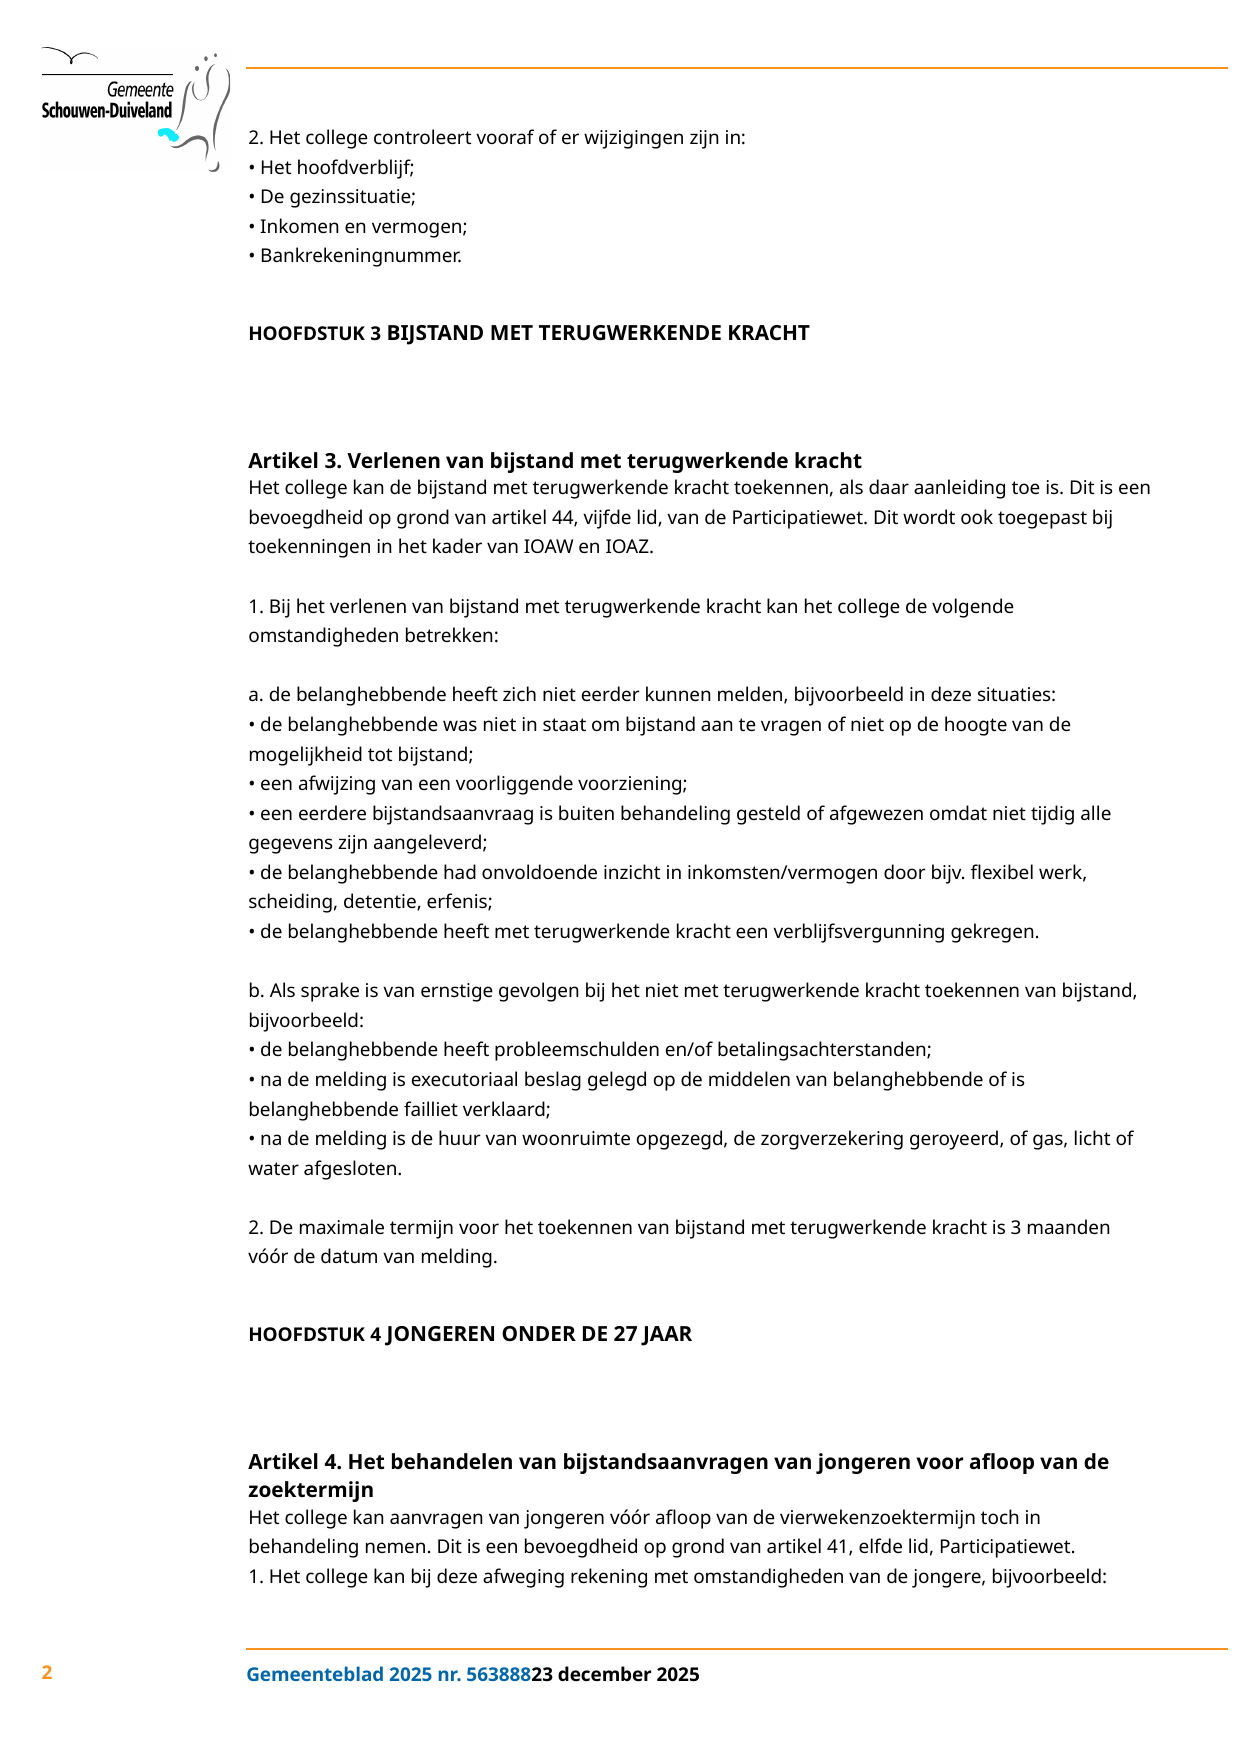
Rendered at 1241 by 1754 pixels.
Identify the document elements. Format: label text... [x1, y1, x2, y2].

text b. Als sprake is van ernstige gevolgen bij het niet met terugwerkende kracht toekennen van bijstand, bijvoorbeeld: [248, 977, 1152, 1033]
text • na de melding is executoriaal beslag gelegd op de middelen van belanghebbende of is belanghebbende failliet verklaard; [248, 1066, 1152, 1121]
text • een eerdere bijstandsaanvraag is buiten behandeling gesteld of afgewezen omdat niet tijdig alle gegevens zijn aangeleverd; [248, 800, 1152, 855]
text 1. Het college kan bij deze afweging rekening met omstandigheden van de jongere, bijvoorbeeld: [248, 1563, 1152, 1589]
text 1. Bij het verlenen van bijstand met terugwerkende kracht kan het college de volgende omstandigheden betrekken: [248, 593, 1152, 648]
text HOOFDSTUK 3 BIJSTAND MET TERUGWERKENDE KRACHT [248, 318, 1152, 346]
text • Het hoofdverblijf; [248, 154, 1152, 180]
text • de belanghebbende heeft probleemschulden en/of betalingsachterstanden; [248, 1037, 1152, 1062]
picture [41, 47, 231, 172]
text • een afwijzing van een voorliggende voorziening; [248, 770, 1152, 796]
text • de belanghebbende heeft met terugwerkende kracht een verblijfsvergunning gekregen. [248, 918, 1152, 944]
text • Bankrekeningnummer. [248, 243, 1152, 268]
text Het college kan aanvragen van jongeren vóór afloop van de vierwekenzoektermijn toch in behandeling nemen. Dit is een bevoegdheid op grond van artikel 41, elfde lid, Participatiewet. [248, 1504, 1152, 1559]
text • de belanghebbende was niet in staat om bijstand aan te vragen of niet op de hoogte van de mogelijkheid tot bijstand; [248, 711, 1152, 766]
text HOOFDSTUK 4 JONGEREN ONDER DE 27 JAAR [248, 1319, 1152, 1347]
text • de belanghebbende had onvoldoende inzicht in inkomsten/vermogen door bijv. flexibel werk, scheiding, detentie, erfenis; [248, 859, 1152, 914]
text Artikel 4. Het behandelen van bijstandsaanvragen van jongeren voor afloop van de zoektermijn [248, 1447, 1152, 1504]
text 2. Het college controleert vooraf of er wijzigingen zijn in: [248, 124, 1152, 150]
text Het college kan de bijstand met terugwerkende kracht toekennen, als daar aanleiding toe is. Dit is een bevoegdheid op grond van artikel 44, vijfde lid, van de Participatiewet. Dit wordt ook toegepast bij toekenningen in het kader van IOAW en IOAZ. [248, 474, 1152, 559]
text • na de melding is de huur van woonruimte opgezegd, de zorgverzekering geroyeerd, of gas, licht of water afgesloten. [248, 1125, 1152, 1181]
text a. de belanghebbende heeft zich niet eerder kunnen melden, bijvoorbeeld in deze situaties: [248, 682, 1152, 707]
text • Inkomen en vermogen; [248, 213, 1152, 239]
text Artikel 3. Verlenen van bijstand met terugwerkende kracht [248, 446, 1152, 474]
text 2. De maximale termijn voor het toekennen van bijstand met terugwerkende kracht is 3 maanden vóór de datum van melding. [248, 1214, 1152, 1269]
text • De gezinssituatie; [248, 183, 1152, 209]
